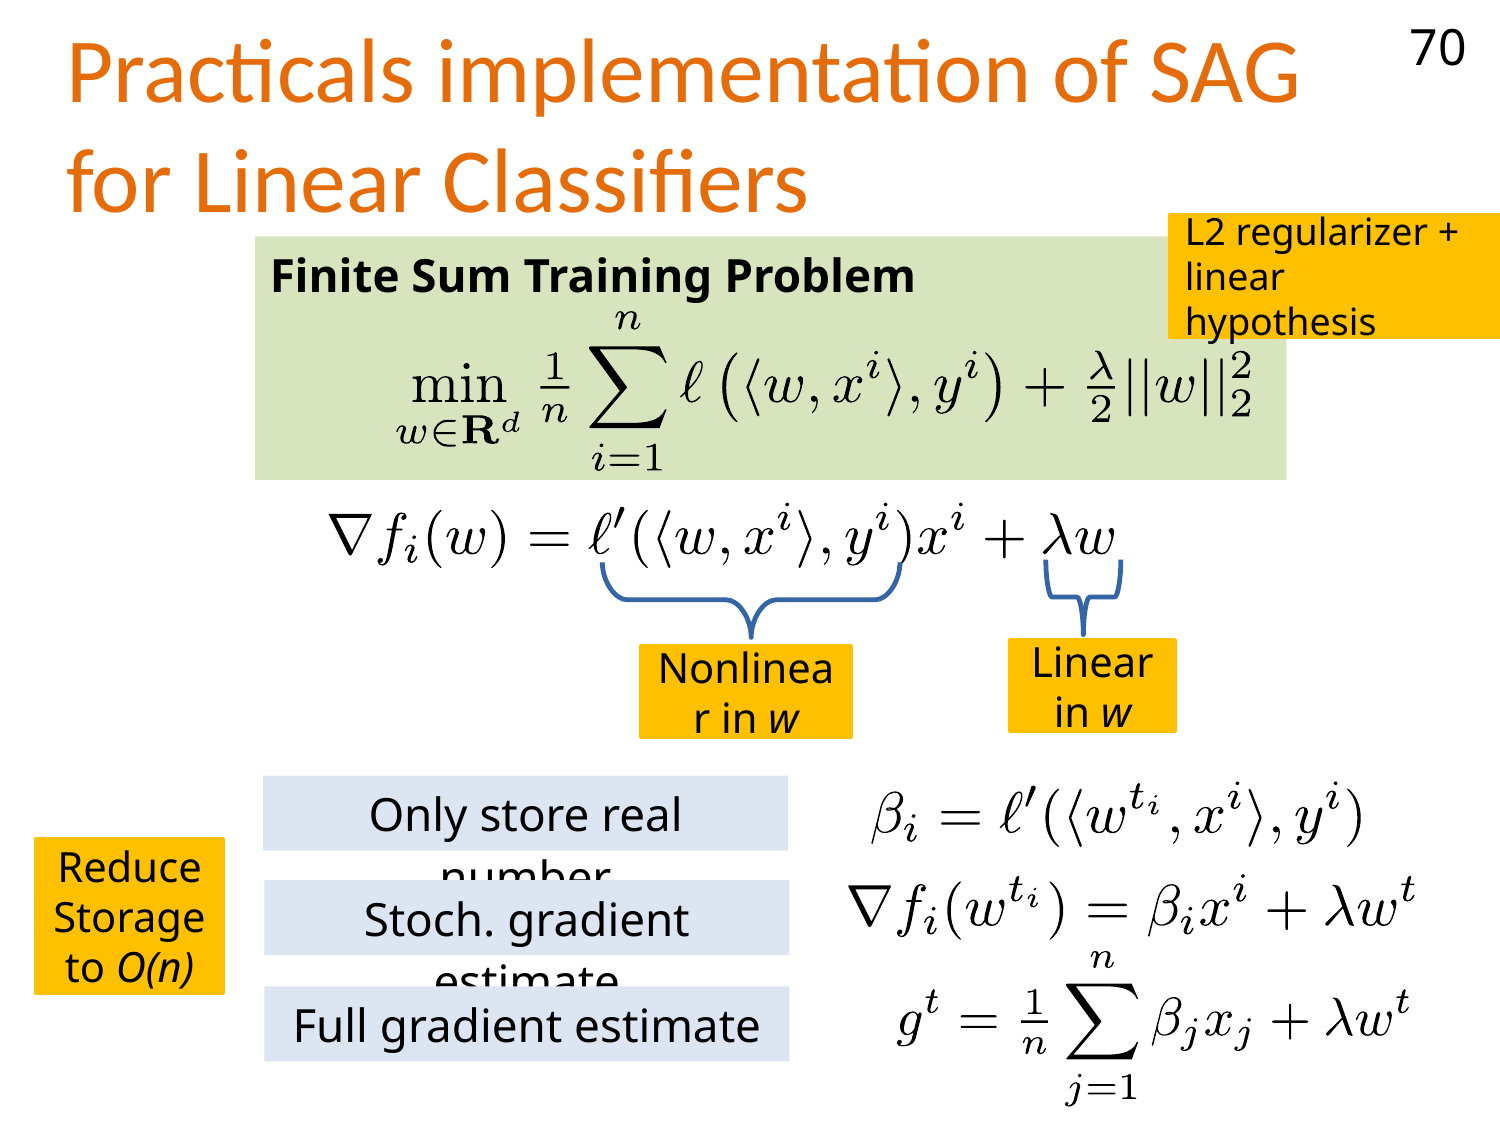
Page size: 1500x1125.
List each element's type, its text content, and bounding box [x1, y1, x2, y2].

text_box Linear in w [1009, 640, 1175, 731]
text_box Full gradient estimate [264, 986, 790, 1062]
text_box [325, 502, 1118, 569]
text_box [895, 950, 1411, 1107]
text_box [845, 874, 1417, 940]
text_box [869, 781, 1367, 848]
text_box Nonlinear in w [640, 646, 851, 737]
text_box Reduce Storage to O(n) [35, 839, 223, 993]
text_box Only store real number [263, 775, 789, 851]
text_box [394, 311, 1253, 472]
text_box Finite Sum Training Problem [255, 236, 1287, 480]
text_box Stoch. gradient estimate [264, 880, 790, 956]
text_box L2 regularizer + linear hypothesis [1170, 214, 1500, 337]
text_box Practicals implementation of SAG for Linear Classifiers [51, 27, 1432, 215]
